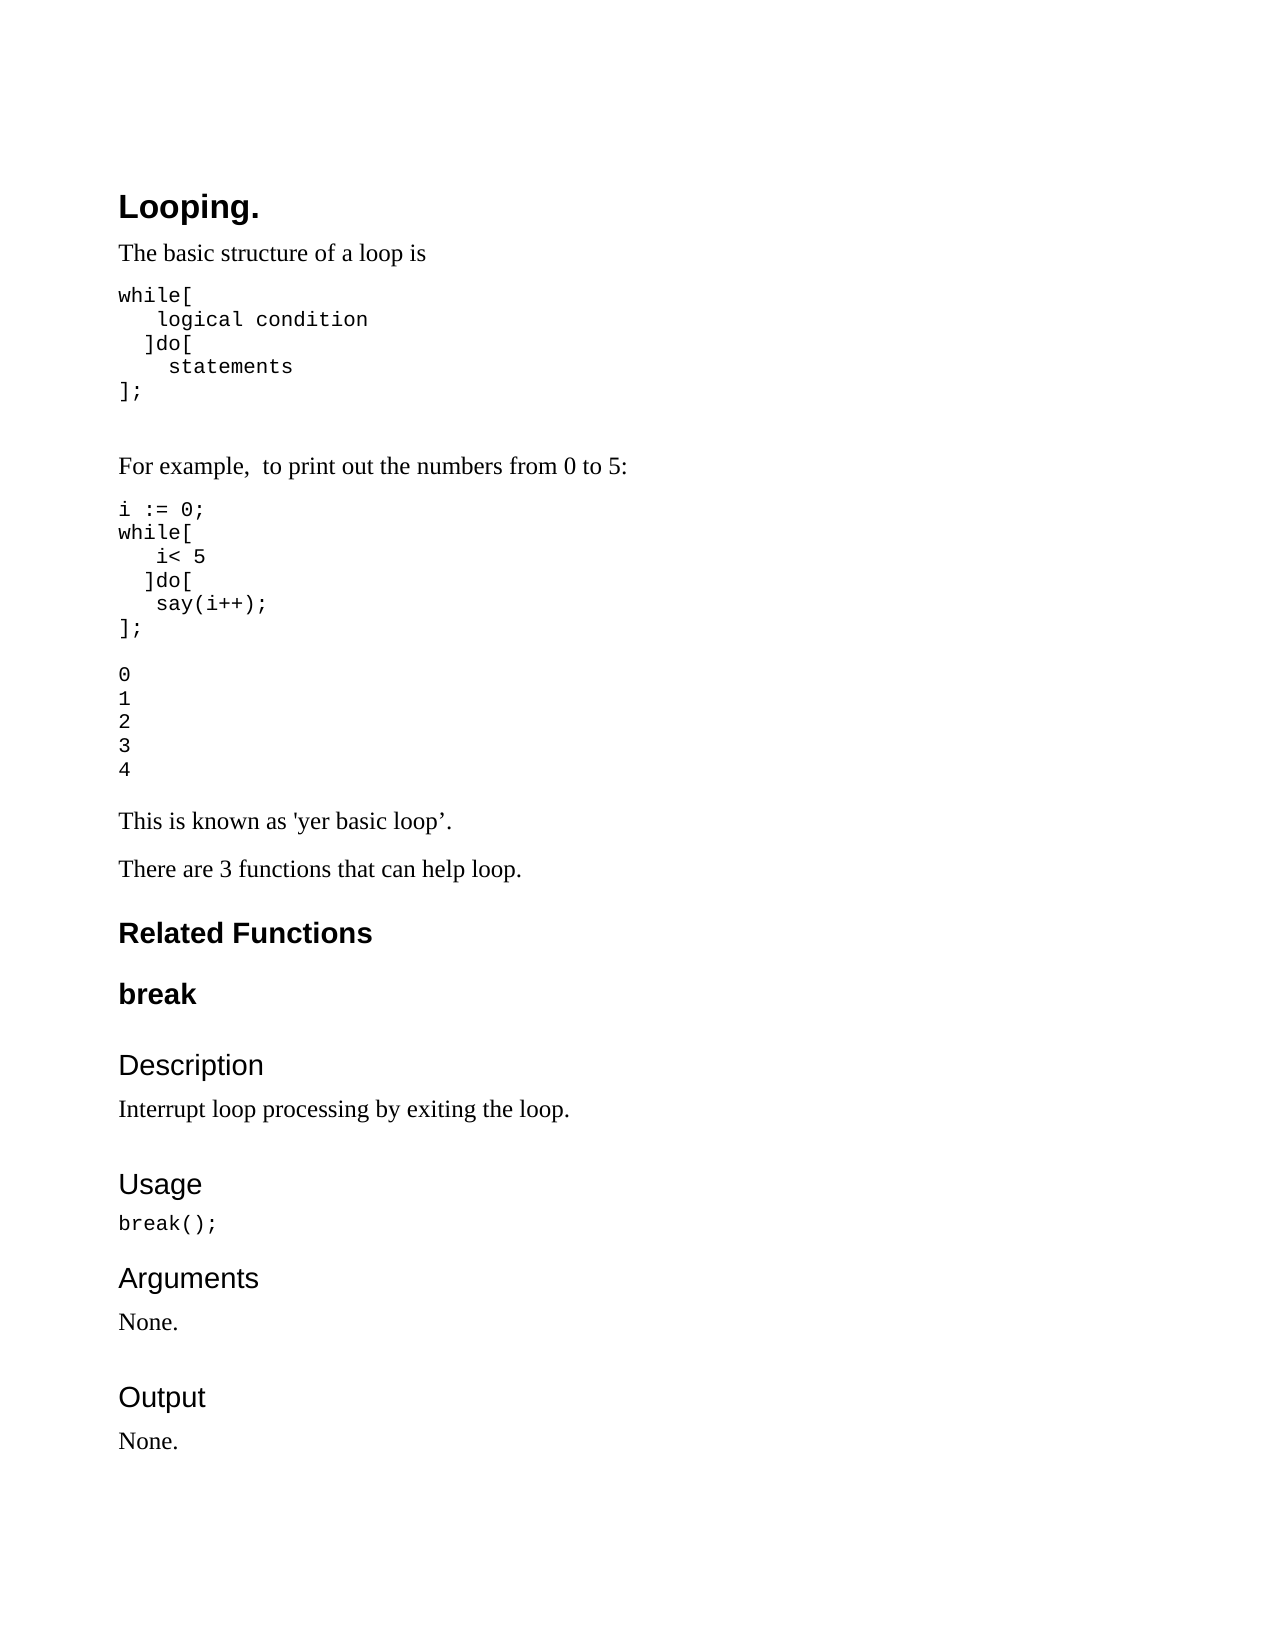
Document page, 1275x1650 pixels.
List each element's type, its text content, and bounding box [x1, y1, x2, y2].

text 0 [118, 664, 1157, 688]
text ]do[ [118, 570, 1157, 593]
subtitle Output [118, 1380, 1157, 1413]
text 1 [118, 688, 1157, 712]
text statements [118, 356, 1157, 380]
text 2 [118, 712, 1157, 735]
text while[ [118, 285, 1157, 309]
text None. [118, 1307, 1157, 1336]
text Interrupt loop processing by exiting the loop. [118, 1094, 1157, 1123]
text There are 3 functions that can help loop. [118, 854, 1157, 882]
subtitle Description [118, 1048, 1157, 1082]
text None. [118, 1426, 1157, 1455]
text For example, to print out the numbers from 0 to 5: [118, 451, 1157, 480]
subtitle Looping. [118, 187, 1157, 225]
text ]; [118, 617, 1157, 641]
text say(i++); [118, 593, 1157, 617]
subtitle Related Functions [118, 916, 1157, 950]
text i := 0; [118, 499, 1157, 522]
text while[ [118, 522, 1157, 546]
text break(); [118, 1213, 1157, 1236]
subtitle Arguments [118, 1261, 1157, 1295]
text ]do[ [118, 333, 1157, 356]
text The basic structure of a loop is [118, 238, 1157, 266]
text 3 [118, 735, 1157, 759]
text This is known as 'yer basic loop’. [118, 806, 1157, 835]
subtitle break [118, 977, 1157, 1011]
text 4 [118, 759, 1157, 782]
subtitle Usage [118, 1167, 1157, 1200]
text i< 5 [118, 546, 1157, 570]
text ]; [118, 380, 1157, 403]
text logical condition [118, 309, 1157, 333]
